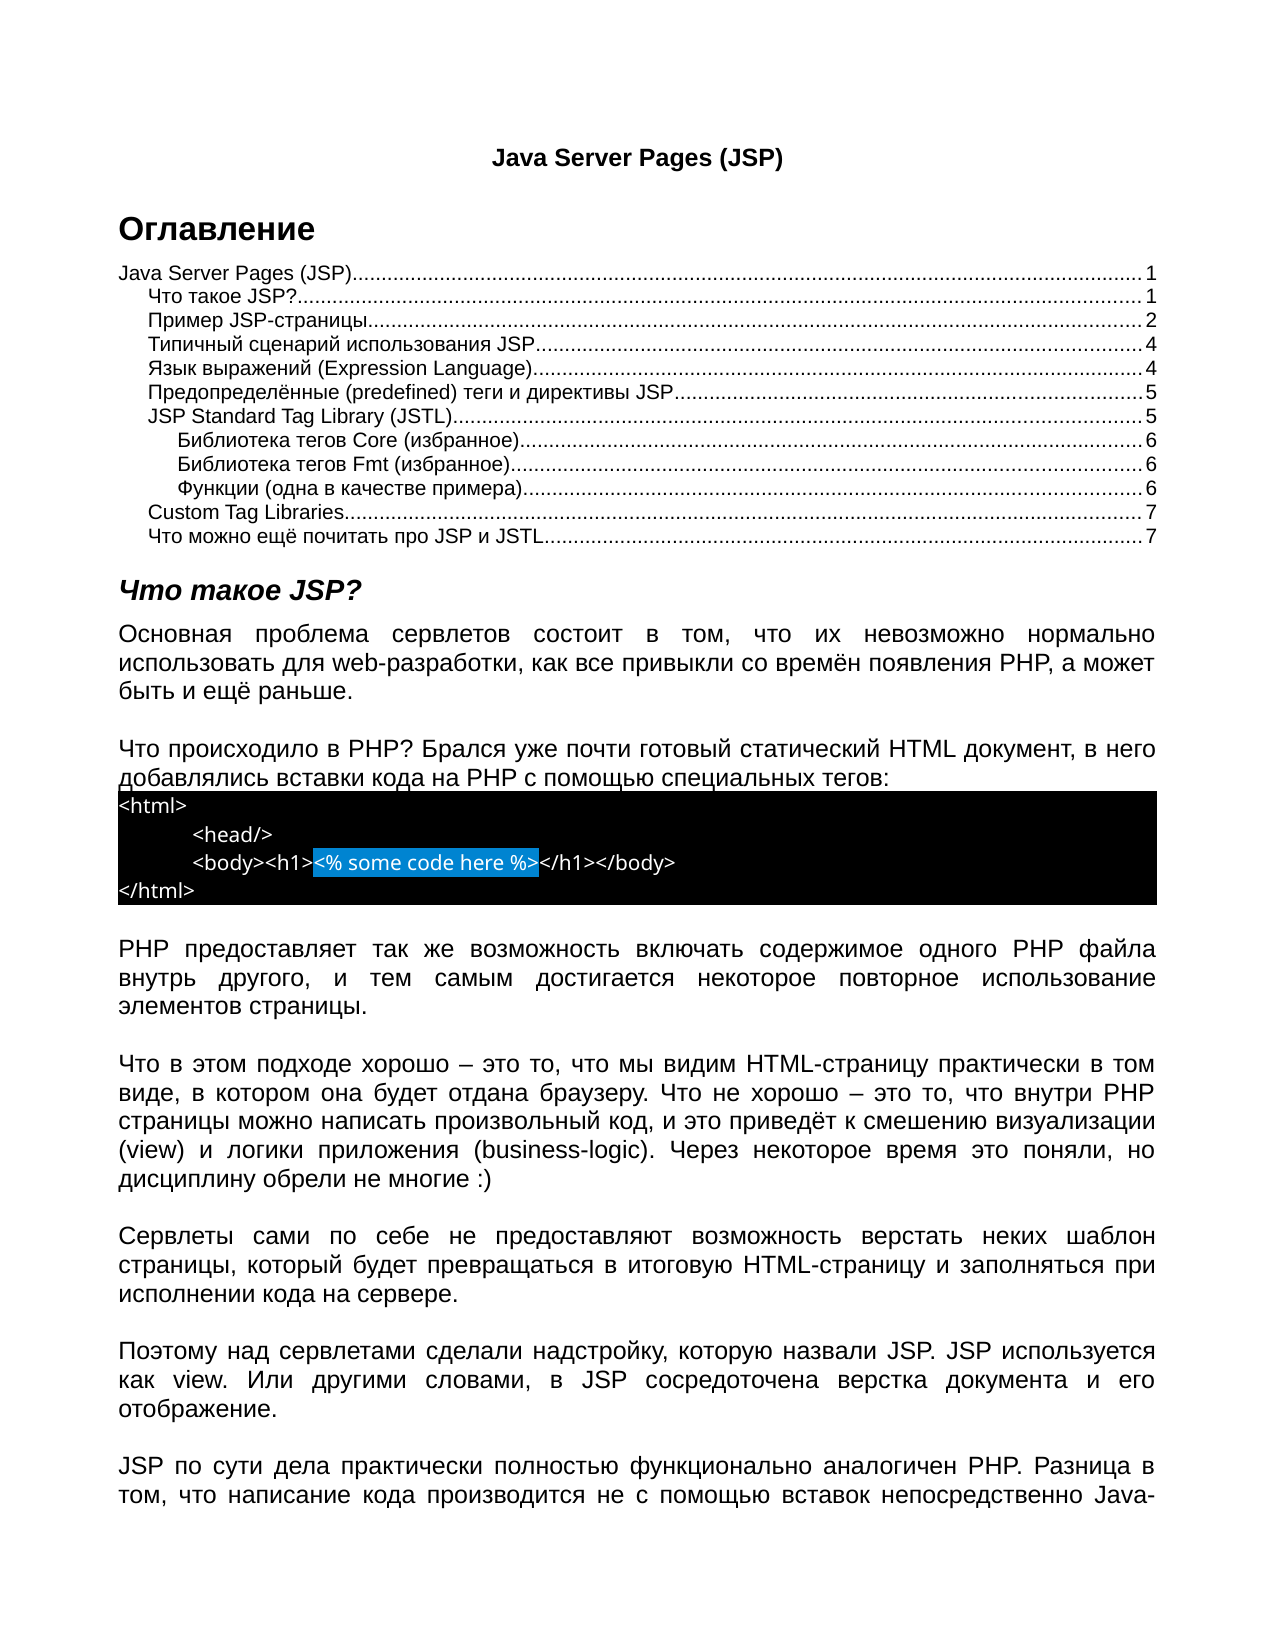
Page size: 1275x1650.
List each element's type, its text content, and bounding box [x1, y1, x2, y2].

text Предопределённые (predefined) теги и директивы JSP 5 [148, 380, 1157, 404]
text Что в этом подходе хорошо – это то, что мы видим HTML-страницу практически в том виде, в котором она будет отдана браузеру. Что не хорошо – это то, что внутри PHP страницы можно написать произвольный код, и это приведёт к смешению визуализации (view) и логики приложения (business-logic). Через некоторое время это поняли, но дисциплину обрели не многие :) [118, 1049, 1157, 1193]
text Сервлеты сами по себе не предоставляют возможность верстать неких шаблон страницы, который будет превращаться в итоговую HTML-страницу и заполняться при исполнении кода на сервере. [118, 1221, 1157, 1308]
text </html> [118, 877, 1157, 905]
text JSP Standard Tag Library (JSTL) 5 [148, 404, 1157, 428]
text Библиотека тегов Core (избранное) 6 [177, 428, 1157, 452]
text Типичный сценарий использования JSP 4 [148, 332, 1157, 356]
text Язык выражений (Expression Language) 4 [148, 356, 1157, 380]
text Основная проблема сервлетов состоит в том, что их невозможно нормально использовать для web-разработки, как все привыкли со времён появления PHP, а может быть и ещё раньше. [118, 619, 1157, 705]
text Поэтому над сервлетами сделали надстройку, которую назвали JSP. JSP используется как view. Или другими словами, в JSP сосредоточена верстка документа и его отображение. [118, 1336, 1157, 1423]
text Пример JSP-страницы 2 [148, 308, 1157, 332]
text Java Server Pages (JSP) 1 [118, 260, 1157, 284]
text Custom Tag Libraries 7 [148, 500, 1157, 524]
subtitle Java Server Pages (JSP) [118, 143, 1157, 172]
text Что происходило в PHP? Брался уже почти готовый статический HTML документ, в него добавлялись вставки кода на PHP с помощью специальных тегов: [118, 734, 1157, 791]
text Что можно ещё почитать про JSP и JSTL 7 [148, 524, 1157, 548]
text <head/> [118, 820, 1157, 848]
text Что такое JSP? 1 [148, 284, 1157, 308]
text Функции (одна в качестве примера) 6 [177, 476, 1157, 500]
text <body><h1><% some code here %></h1></body> [118, 848, 1157, 877]
subtitle Оглавление [118, 209, 1157, 248]
text JSP по сути дела практически полностью функционально аналогичен PHP. Разница в том, что написание кода производится не с помощью вставок непосредственно Java- [118, 1451, 1157, 1509]
subtitle Что такое JSP? [118, 573, 1157, 606]
text PHP предоставляет так же возможность включать содержимое одного PHP файла внутрь другого, и тем самым достигается некоторое повторное использование элементов страницы. [118, 934, 1157, 1020]
text <html> [118, 791, 1157, 820]
text Библиотека тегов Fmt (избранное) 6 [177, 452, 1157, 476]
